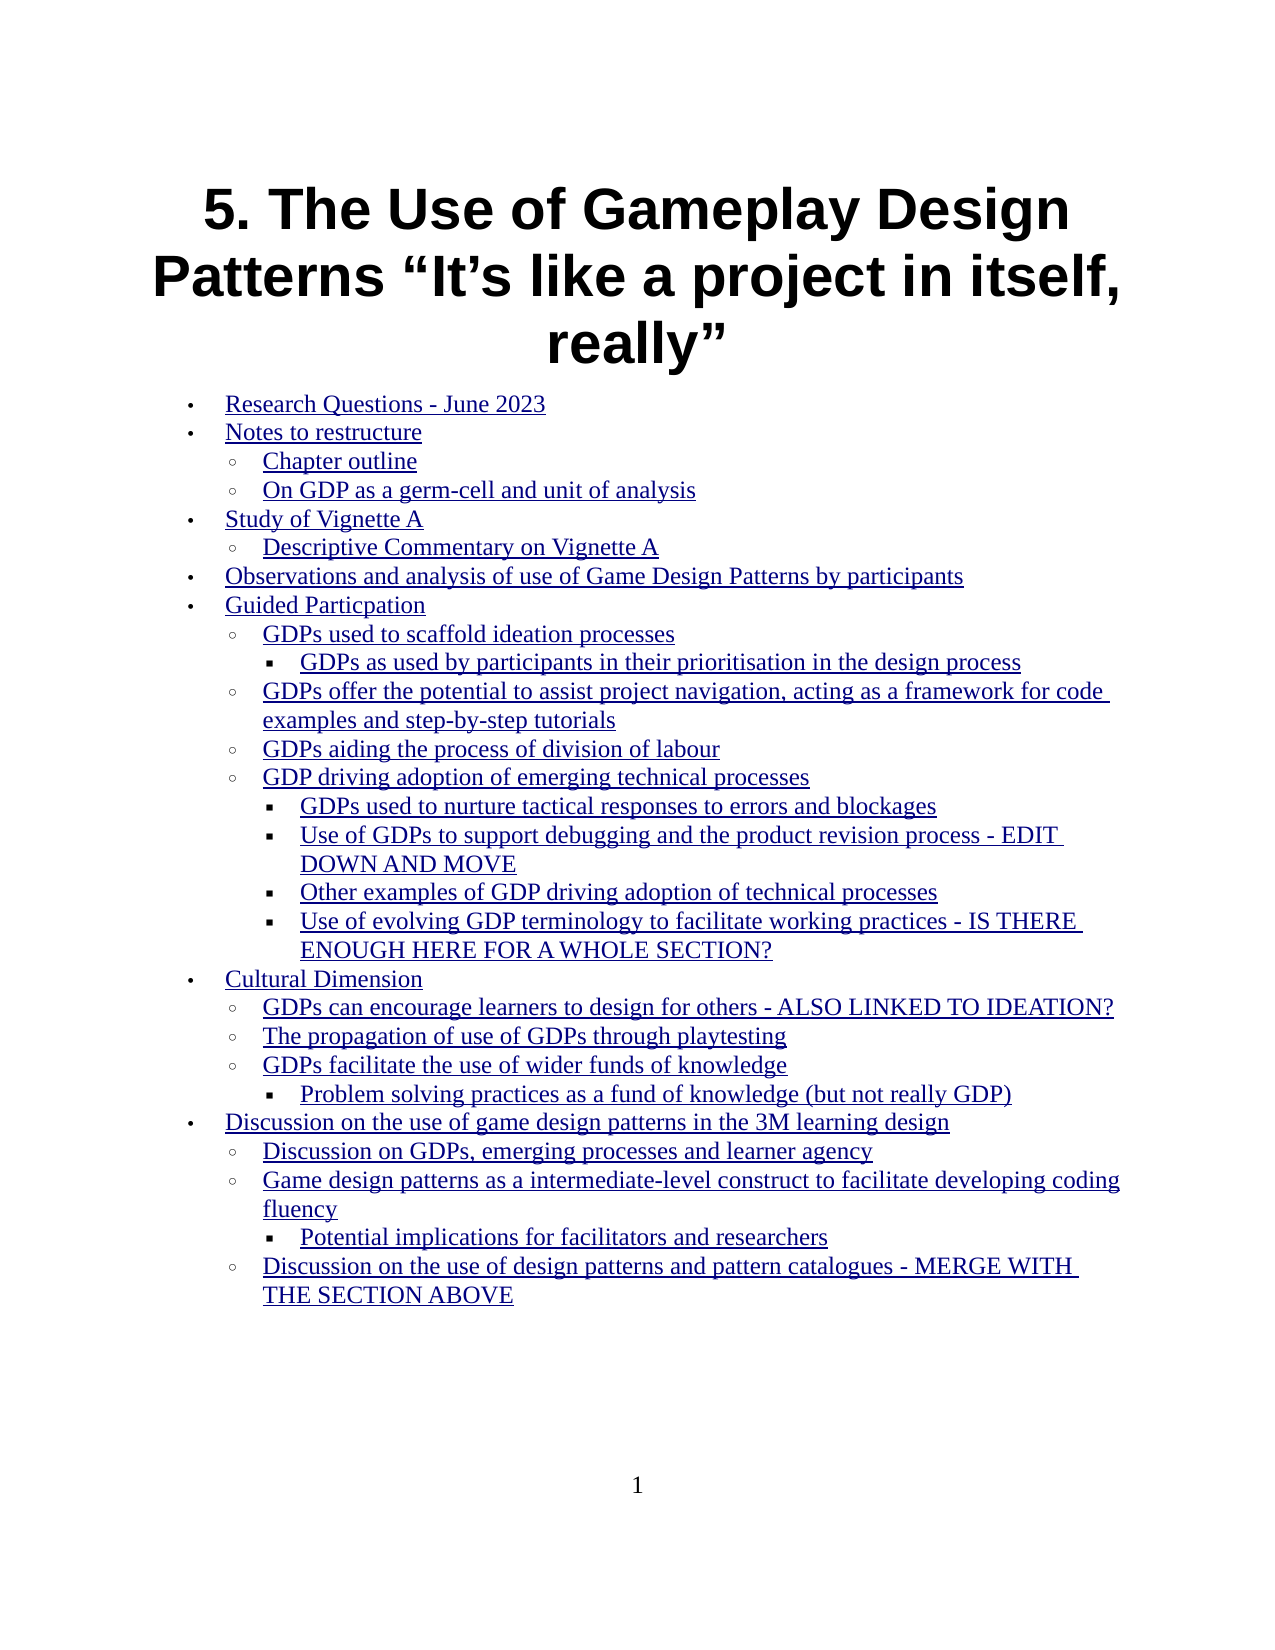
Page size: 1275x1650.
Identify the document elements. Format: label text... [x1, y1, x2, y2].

list Problem solving practices as a fund of knowledge (but not really GDP) [262, 1079, 1125, 1107]
list GDPs used to nurture tactical responses to errors and blockages [262, 791, 1125, 820]
list Potential implications for facilitators and researchers [262, 1222, 1125, 1251]
list Other examples of GDP driving adoption of technical processes [262, 877, 1125, 906]
list Research Questions - June 2023 [187, 389, 1125, 417]
list GDPs aiding the process of division of labour [225, 734, 1125, 762]
list Study of Vignette A [187, 504, 1125, 532]
list Use of GDPs to support debugging and the product revision process - EDIT DOWN AND MOVE [262, 820, 1125, 877]
list Use of evolving GDP terminology to facilitate working practices - IS THERE ENOUGH HERE FOR A WHOLE SECTION? [262, 906, 1125, 964]
list Descriptive Commentary on Vignette A [225, 532, 1125, 561]
list Game design patterns as a intermediate-level construct to facilitate developing coding fluency [225, 1165, 1125, 1222]
list GDPs can encourage learners to design for others - ALSO LINKED TO IDEATION? [225, 992, 1125, 1021]
list GDPs used to scaffold ideation processes [225, 619, 1125, 647]
list GDP driving adoption of emerging technical processes [225, 762, 1125, 791]
list GDPs facilitate the use of wider funds of knowledge [225, 1050, 1125, 1079]
title 5. The Use of Gameplay Design Patterns “It’s like a project in itself, really” [150, 175, 1125, 376]
list Discussion on the use of game design patterns in the 3M learning design [187, 1107, 1125, 1136]
list Chapter outline [225, 446, 1125, 475]
list The propagation of use of GDPs through playtesting [225, 1021, 1125, 1050]
list Observations and analysis of use of Game Design Patterns by participants [187, 561, 1125, 590]
list Notes to restructure [187, 417, 1125, 446]
list Discussion on the use of design patterns and pattern catalogues - MERGE WITH THE SECTION ABOVE [225, 1251, 1125, 1309]
list GDPs offer the potential to assist project navigation, acting as a framework for code examples and step-by-step tutorials [225, 676, 1125, 734]
list Discussion on GDPs, emerging processes and learner agency [225, 1136, 1125, 1165]
list Guided Particpation [187, 590, 1125, 619]
list GDPs as used by participants in their prioritisation in the design process [262, 647, 1125, 676]
list Cultural Dimension [187, 964, 1125, 992]
list On GDP as a germ-cell and unit of analysis [225, 475, 1125, 504]
